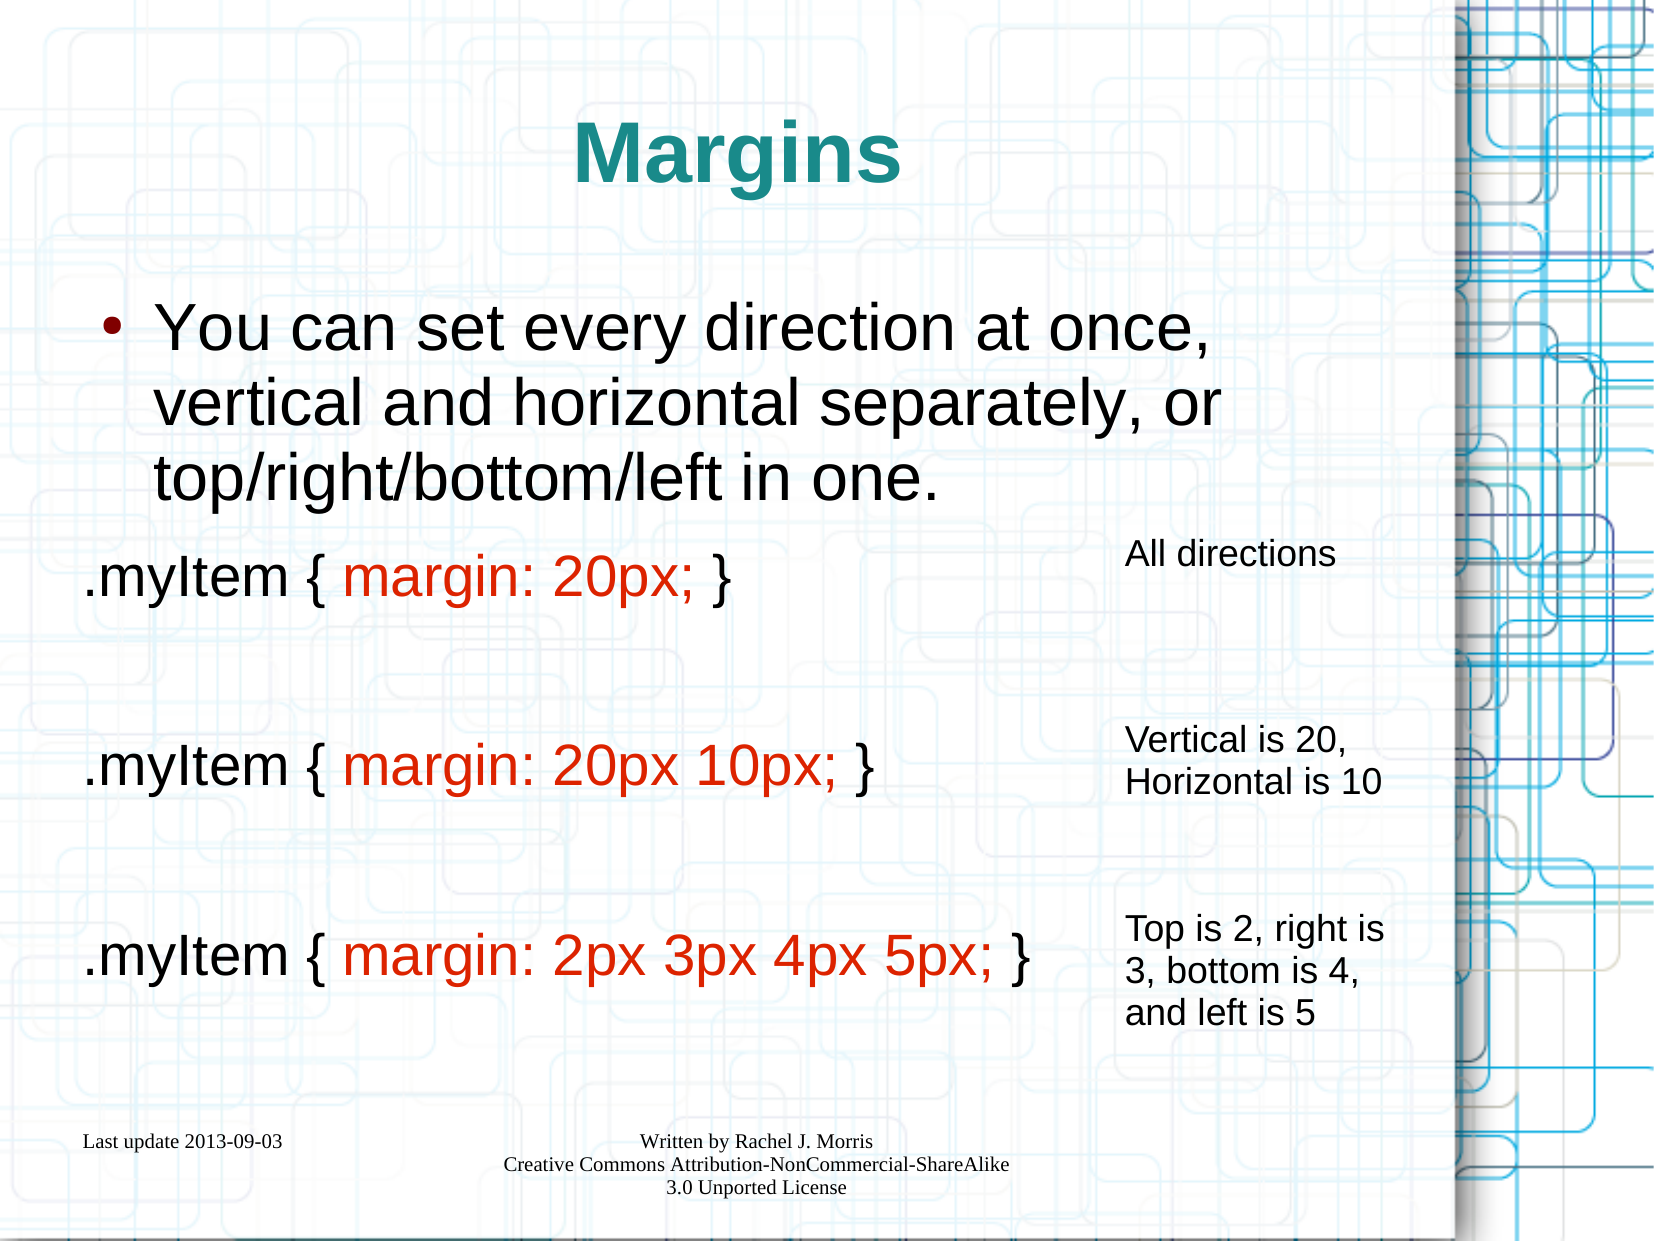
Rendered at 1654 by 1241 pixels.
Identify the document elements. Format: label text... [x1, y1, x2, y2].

text_box Vertical is 20, Horizontal is 10 [1110, 711, 1441, 811]
title Margins [59, 49, 1418, 257]
text_box Top is 2, right is 3, bottom is 4, and left is 5 [1110, 900, 1441, 1041]
picture [0, 0, 1654, 1241]
text_box All directions [1110, 525, 1441, 582]
list You can set every direction at once, vertical and horizontal separately, or top/right/bottom/left in one. .myItem { margin: 20px; } .myItem { margin: 20px 10px; } .myItem { margin: 2px 3px 4px 5px; } [82, 290, 1418, 1082]
